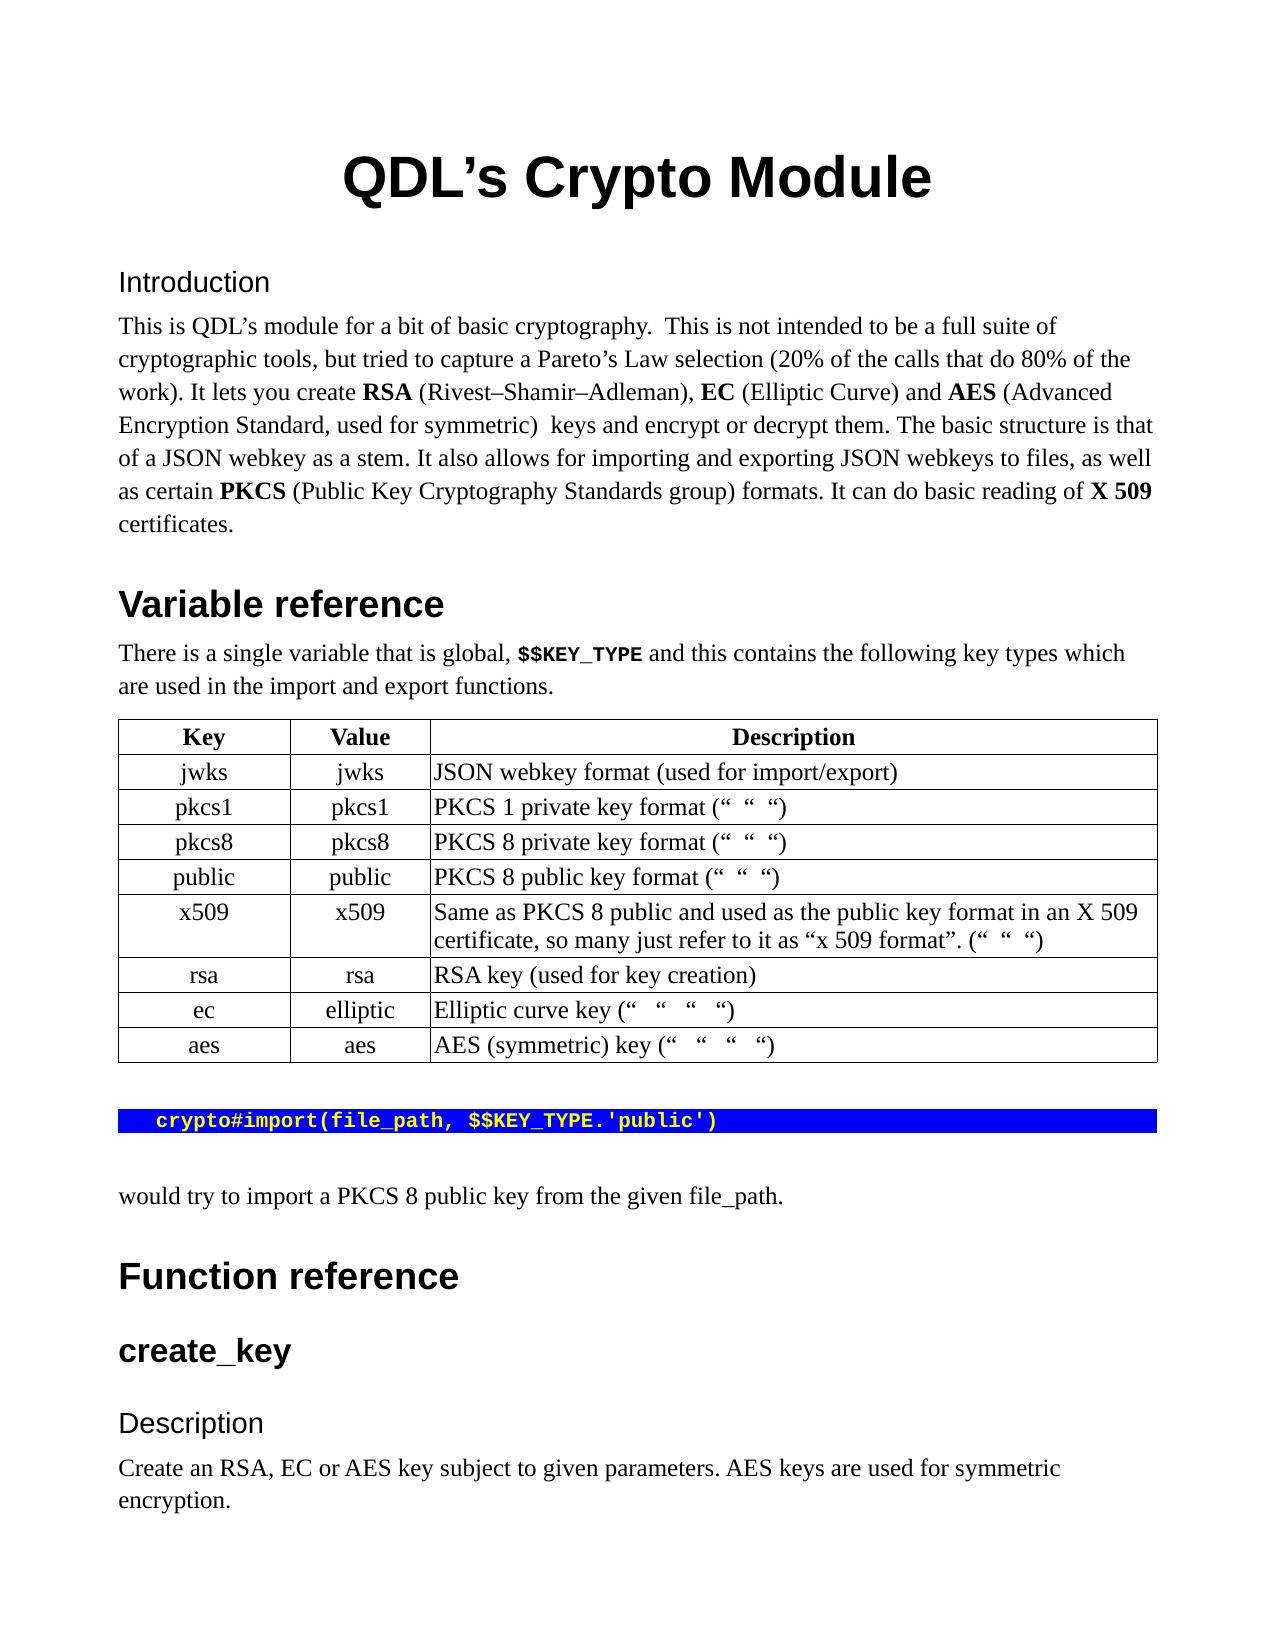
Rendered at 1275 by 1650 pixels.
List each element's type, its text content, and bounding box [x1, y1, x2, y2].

table_header Description [431, 720, 1157, 754]
subtitle Variable reference [118, 581, 1157, 625]
text There is a single variable that is global, $$KEY_TYPE and this contains the following key types which are used in the import and export functions. [118, 638, 1157, 700]
table_cell pkcs1 [119, 790, 290, 824]
table_cell jwks [119, 755, 290, 789]
table_cell PKCS 8 public key format (“ “ “) [431, 860, 1157, 893]
subtitle Introduction [118, 265, 1157, 298]
table_cell public [119, 860, 290, 893]
table_cell x509 [291, 895, 430, 957]
table_cell pkcs8 [291, 825, 430, 859]
table_cell x509 [119, 895, 290, 957]
subtitle Function reference [118, 1253, 1157, 1297]
text would try to import a PKCS 8 public key from the given file_path. [118, 1181, 1157, 1209]
table_cell pkcs8 [119, 825, 290, 859]
text crypto#import(file_path, $$KEY_TYPE.'public') [118, 1109, 1157, 1133]
subtitle Description [118, 1407, 1157, 1440]
table_header Value [291, 720, 430, 754]
table_cell PKCS 8 private key format (“ “ “) [431, 825, 1157, 859]
table_cell public [291, 860, 430, 893]
table_header Key [119, 720, 290, 754]
table_cell Elliptic curve key (“ “ “ “) [431, 993, 1157, 1027]
table_cell PKCS 1 private key format (“ “ “) [431, 790, 1157, 824]
text Create an RSA, EC or AES key subject to given parameters. AES keys are used for symmetric encryption. [118, 1453, 1157, 1514]
table_cell jwks [291, 755, 430, 789]
text This is QDL’s module for a bit of basic cryptography. This is not intended to be a full suite of cryptographic tools, but tried to capture a Pareto’s Law selection (20% of the calls that do 80% of the work). It lets you create RSA (Rivest–Shamir–Adleman), EC (Elliptic Curve) and AES (Advanced Encryption Standard, used for symmetric) keys and encrypt or decrypt them. The basic structure is that of a JSON webkey as a stem. It also allows for importing and exporting JSON webkeys to files, as well as certain PKCS (Public Key Cryptography Standards group) formats. It can do basic reading of X 509 certificates. [118, 311, 1157, 538]
table_cell ec [119, 993, 290, 1027]
table_cell rsa [119, 958, 290, 992]
table_cell aes [291, 1028, 430, 1062]
table_cell elliptic [291, 993, 430, 1027]
table_cell Same as PKCS 8 public and used as the public key format in an X 509 certificate, so many just refer to it as “x 509 format”. (“ “ “) [431, 895, 1157, 957]
table_cell aes [119, 1028, 290, 1062]
table_cell RSA key (used for key creation) [431, 958, 1157, 992]
table_cell AES (symmetric) key (“ “ “ “) [431, 1028, 1157, 1062]
subtitle create_key [118, 1330, 1157, 1369]
table_cell pkcs1 [291, 790, 430, 824]
table_cell rsa [291, 958, 430, 992]
table_cell JSON webkey format (used for import/export) [431, 755, 1157, 789]
